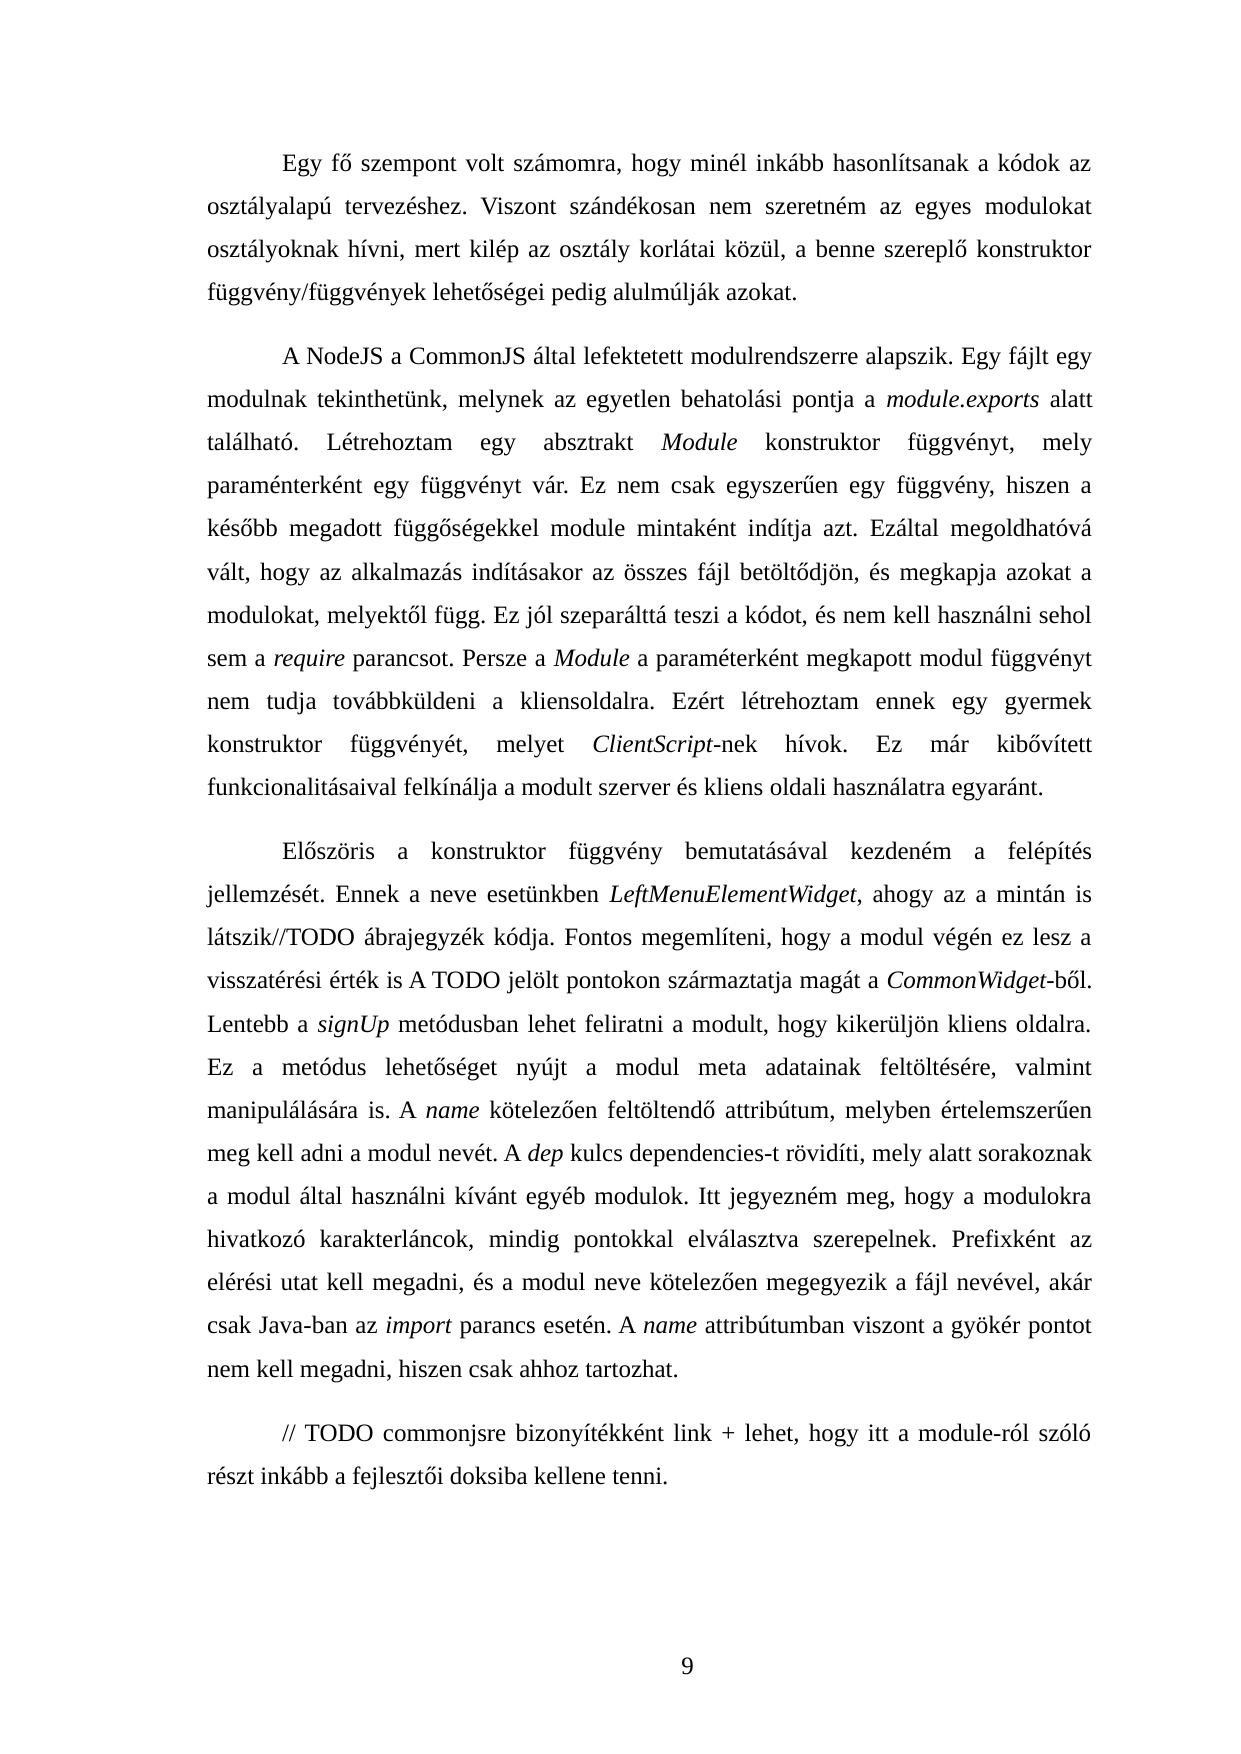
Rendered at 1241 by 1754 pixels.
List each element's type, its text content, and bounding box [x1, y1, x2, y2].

text A NodeJS a CommonJS által lefektetett modulrendszerre alapszik. Egy fájlt egy modulnak tekinthetünk, melynek az egyetlen behatolási pontja a module.exports alatt található. Létrehoztam egy absztrakt Module konstruktor függvényt, mely paraménterként egy függvényt vár. Ez nem csak egyszerűen egy függvény, hiszen a később megadott függőségekkel module mintaként indítja azt. Ezáltal megoldhatóvá vált, hogy az alkalmazás indításakor az összes fájl betöltődjön, és megkapja azokat a modulokat, melyektől függ. Ez jól szeparálttá teszi a kódot, és nem kell használni sehol sem a require parancsot. Persze a Module a paraméterként megkapott modul függvényt nem tudja továbbküldeni a kliensoldalra. Ezért létrehoztam ennek egy gyermek konstruktor függvényét, melyet ClientScript-nek hívok. Ez már kibővített funkcionalitásaival felkínálja a modult szerver és kliens oldali használatra egyaránt. [207, 341, 1092, 801]
text // TODO commonjsre bizonyítékként link + lehet, hogy itt a module-ról szóló részt inkább a fejlesztői doksiba kellene tenni. [207, 1418, 1092, 1489]
text Előszöris a konstruktor függvény bemutatásával kezdeném a felépítés jellemzését. Ennek a neve esetünkben LeftMenuElementWidget, ahogy az a mintán is látszik//TODO ábrajegyzék kódja. Fontos megemlíteni, hogy a modul végén ez lesz a visszatérési érték is A TODO jelölt pontokon származtatja magát a CommonWidget-ből. Lentebb a signUp metódusban lehet feliratni a modult, hogy kikerüljön kliens oldalra. Ez a metódus lehetőséget nyújt a modul meta adatainak feltöltésére, valmint manipulálására is. A name kötelezően feltöltendő attribútum, melyben értelemszerűen meg kell adni a modul nevét. A dep kulcs dependencies-t rövidíti, mely alatt sorakoznak a modul által használni kívánt egyéb modulok. Itt jegyezném meg, hogy a modulokra hivatkozó karakterláncok, mindig pontokkal elválasztva szerepelnek. Prefixként az elérési utat kell megadni, és a modul neve kötelezően megegyezik a fájl nevével, akár csak Java-ban az import parancs esetén. A name attribútumban viszont a gyökér pontot nem kell megadni, hiszen csak ahhoz tartozhat. [207, 836, 1092, 1382]
text Egy fő szempont volt számomra, hogy minél inkább hasonlítsanak a kódok az osztályalapú tervezéshez. Viszont szándékosan nem szeretném az egyes modulokat osztályoknak hívni, mert kilép az osztály korlátai közül, a benne szereplő konstruktor függvény/függvények lehetőségei pedig alulmúlják azokat. [207, 148, 1092, 306]
